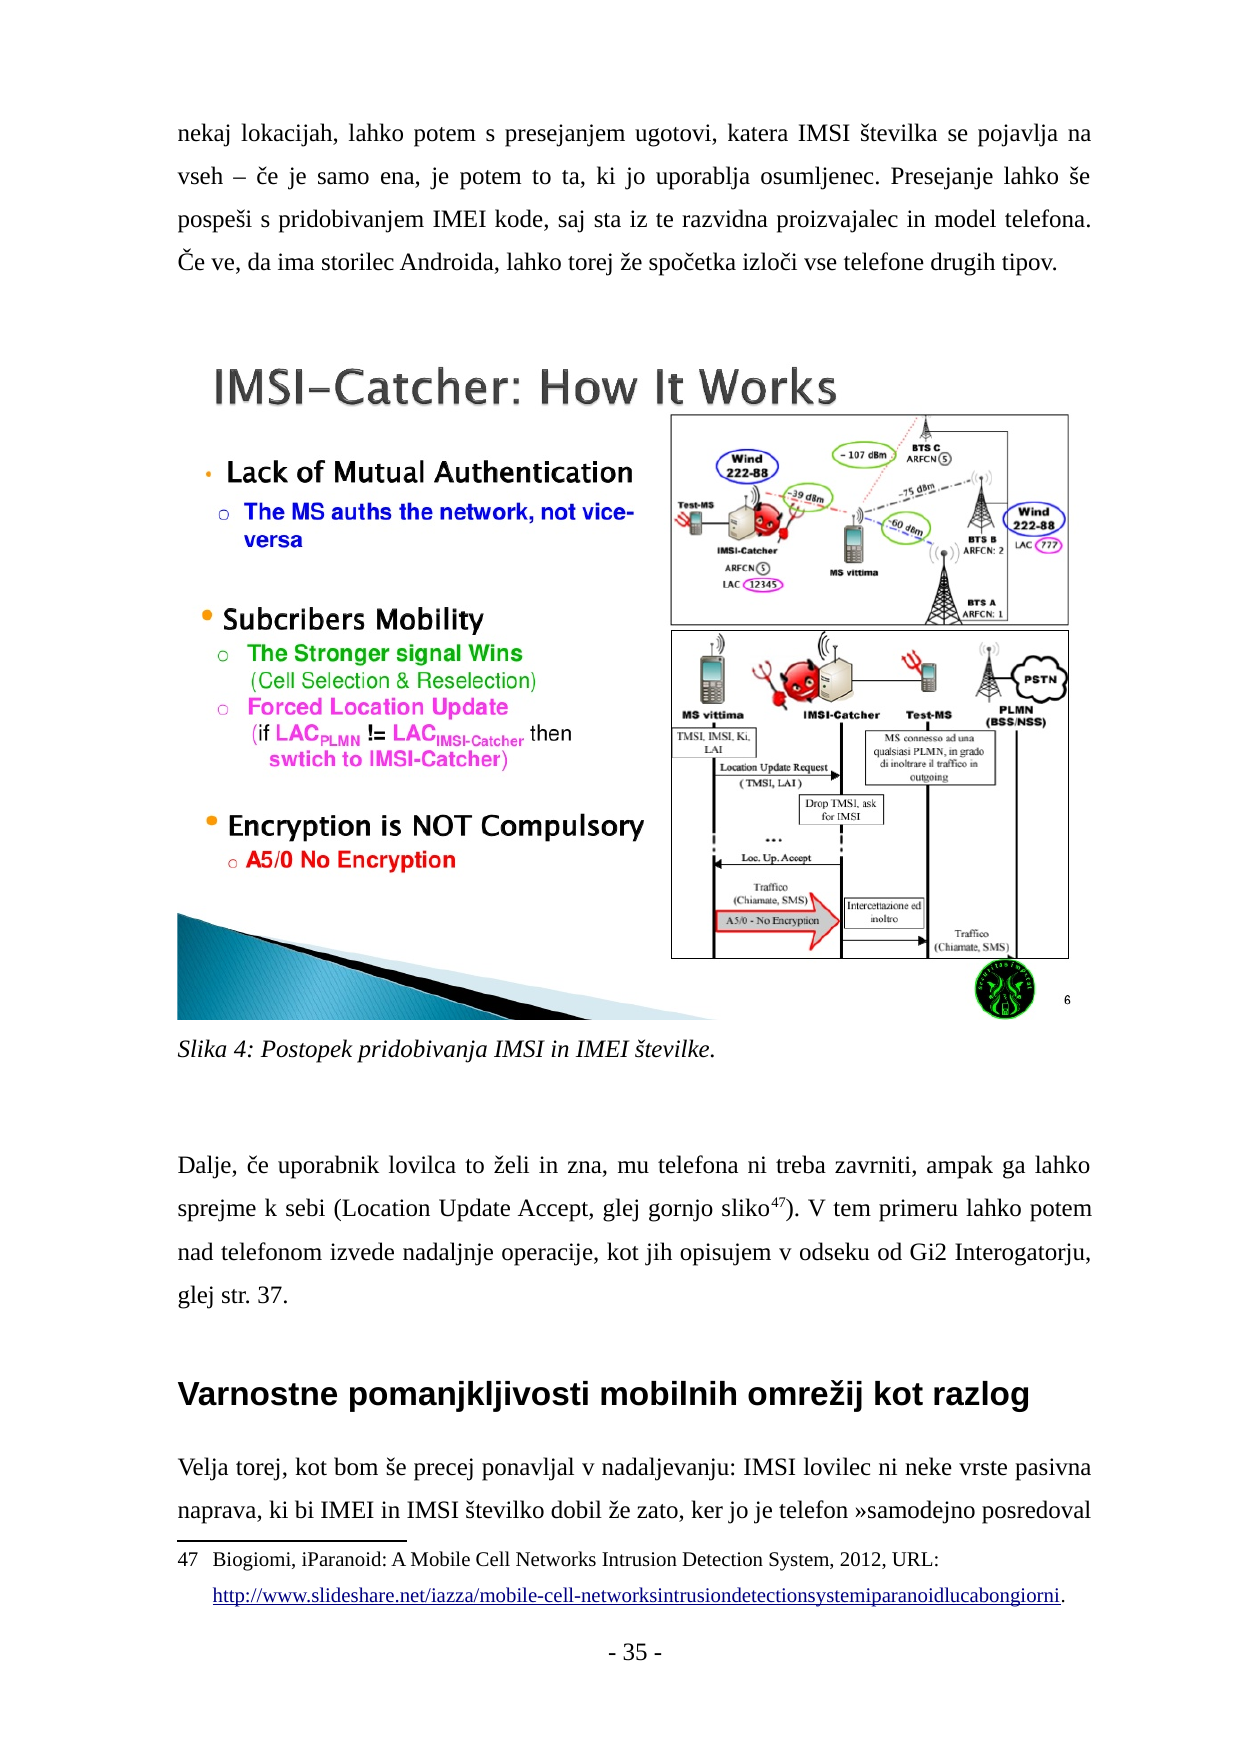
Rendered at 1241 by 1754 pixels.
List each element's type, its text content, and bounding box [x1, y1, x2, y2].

text nekaj lokacijah, lahko potem s presejanjem ugotovi, katera IMSI številka se pojavlja na vseh – če je samo ena, je potem to ta, ki jo uporablja osumljenec. Presejanje lahko še pospeši s pridobivanjem IMEI kode, saj sta iz te razvidna proizvajalec in model telefona. Če ve, da ima storilec Androida, lahko torej že spočetka izloči vse telefone drugih tipov. [177, 118, 1093, 276]
text Velja torej, kot bom še precej ponavljal v nadaljevanju: IMSI lovilec ni neke vrste pasivna naprava, ki bi IMEI in IMSI številko dobil že zato, ker jo je telefon »samodejno posredoval [177, 1452, 1093, 1524]
text Biogiomi, iParanoid: A Mobile Cell Networks Intrusion Detection System, 2012, URL: http://www.slideshare.net/iazza/mobile-cell-networksintrusiondetectionsystemiparanoidlucabongiorni. [177, 1547, 1093, 1607]
text Slika 4: Postopek pridobivanja IMSI in IMEI številke. [177, 1020, 1093, 1063]
text Dalje, če uporabnik lovilca to želi in zna, mu telefona ni treba zavrniti, ampak ga lahko sprejme k sebi (Location Update Accept, glej gornjo sliko). V tem primeru lahko potem nad telefonom izvede nadaljnje operacije, kot jih opisujem v odseku od Gi2 Interogatorju, glej str. 37. [177, 1150, 1093, 1308]
picture [177, 333, 1093, 1020]
subtitle Varnostne pomanjkljivosti mobilnih omrežij kot razlog [177, 1374, 1093, 1412]
